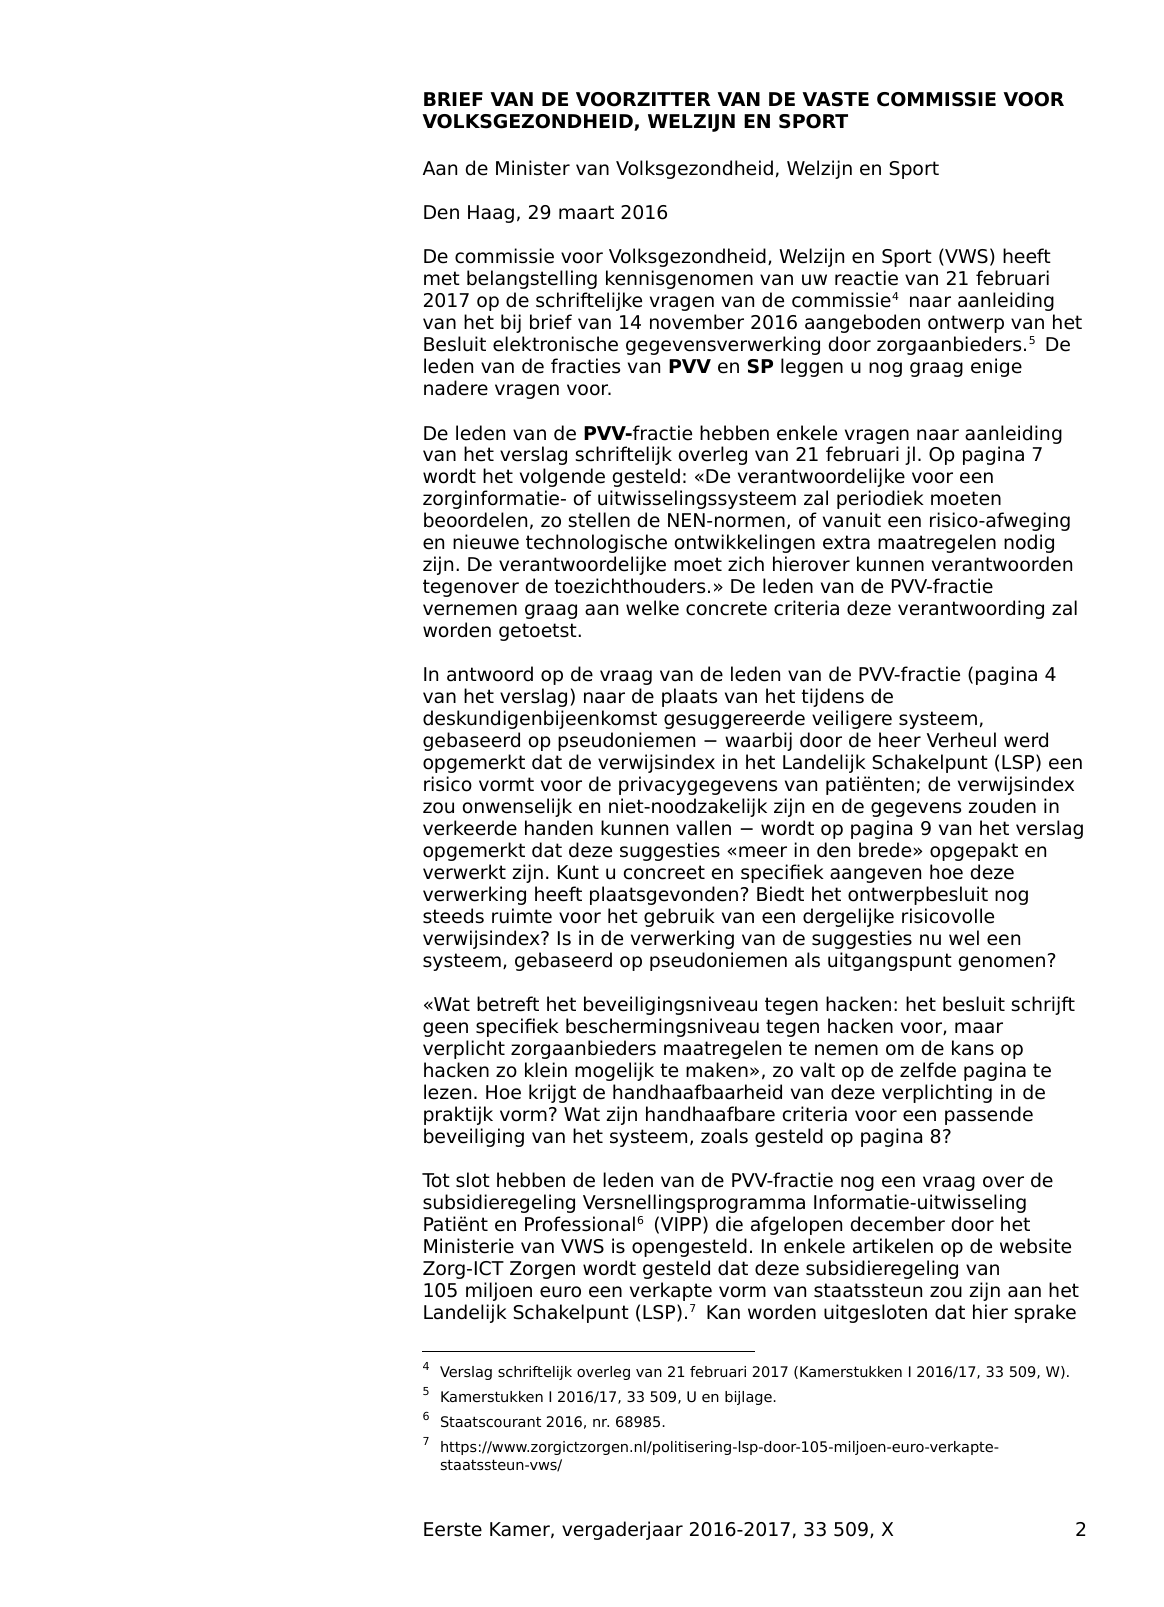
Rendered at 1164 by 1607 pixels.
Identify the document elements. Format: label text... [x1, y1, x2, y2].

text De leden van de PVV-fractie hebben enkele vragen naar aanleiding van het verslag schriftelijk overleg van 21 februari jl. Op pagina 7 wordt het volgende gesteld: «De verantwoordelijke voor een zorginformatie- of uitwisselingssysteem zal periodiek moeten beoordelen, zo stellen de NEN-normen, of vanuit een risico-afweging en nieuwe technologische ontwikkelingen extra maatregelen nodig zijn. De verantwoordelijke moet zich hierover kunnen verantwoorden tegenover de toezichthouders.» De leden van de PVV-fractie vernemen graag aan welke concrete criteria deze verantwoording zal worden getoetst. [422, 422, 1087, 642]
text In antwoord op de vraag van de leden van de PVV-fractie (pagina 4 van het verslag) naar de plaats van het tijdens de deskundigenbijeenkomst gesuggereerde veiligere systeem, gebaseerd op pseudoniemen − waarbij door de heer Verheul werd opgemerkt dat de verwijsindex in het Landelijk Schakelpunt (LSP) een risico vormt voor de privacygegevens van patiënten; de verwijsindex zou onwenselijk en niet-noodzakelijk zijn en de gegevens zouden in verkeerde handen kunnen vallen − wordt op pagina 9 van het verslag opgemerkt dat deze suggesties «meer in den brede» opgepakt en verwerkt zijn. Kunt u concreet en specifiek aangeven hoe deze verwerking heeft plaatsgevonden? Biedt het ontwerpbesluit nog steeds ruimte voor het gebruik van een dergelijke risicovolle verwijsindex? Is in de verwerking van de suggesties nu wel een systeem, gebaseerd op pseudoniemen als uitgangspunt genomen? [422, 664, 1087, 972]
text Den Haag, 29 maart 2016 [422, 202, 1087, 224]
text https://www.zorgictzorgen.nl/politisering-lsp-door-105-miljoen-euro-verkapte-staatssteun-vws/ [422, 1435, 1087, 1474]
text Kamerstukken I 2016/17, 33 509, U en bijlage. [422, 1385, 1087, 1407]
text «Wat betreft het beveiligingsniveau tegen hacken: het besluit schrijft geen specifiek beschermingsniveau tegen hacken voor, maar verplicht zorgaanbieders maatregelen te nemen om de kans op hacken zo klein mogelijk te maken», zo valt op de zelfde pagina te lezen. Hoe krijgt de handhaafbaarheid van deze verplichting in de praktijk vorm? Wat zijn handhaafbare criteria voor een passende beveiliging van het systeem, zoals gesteld op pagina 8? [422, 994, 1087, 1148]
text Staatscourant 2016, nr. 68985. [422, 1410, 1087, 1432]
subtitle BRIEF VAN DE VOORZITTER VAN DE VASTE COMMISSIE VOOR VOLKSGEZONDHEID, WELZIJN EN SPORT [422, 89, 1087, 133]
text Verslag schriftelijk overleg van 21 februari 2017 (Kamerstukken I 2016/17, 33 509, W). [422, 1360, 1087, 1382]
text Tot slot hebben de leden van de PVV-fractie nog een vraag over de subsidieregeling Versnellingsprogramma Informatie-uitwisseling Patiënt en Professional (VIPP) die afgelopen december door het Ministerie van VWS is opengesteld. In enkele artikelen op de website Zorg-ICT Zorgen wordt gesteld dat deze subsidieregeling van 105 miljoen euro een verkapte vorm van staatssteun zou zijn aan het Landelijk Schakelpunt (LSP). Kan worden uitgesloten dat hier sprake [422, 1170, 1087, 1324]
text De commissie voor Volksgezondheid, Welzijn en Sport (VWS) heeft met belangstelling kennisgenomen van uw reactie van 21 februari 2017 op de schriftelijke vragen van de commissie naar aanleiding van het bij brief van 14 november 2016 aangeboden ontwerp van het Besluit elektronische gegevensverwerking door zorgaanbieders. De leden van de fracties van PVV en SP leggen u nog graag enige nadere vragen voor. [422, 246, 1087, 400]
text Aan de Minister van Volksgezondheid, Welzijn en Sport [422, 158, 1087, 180]
